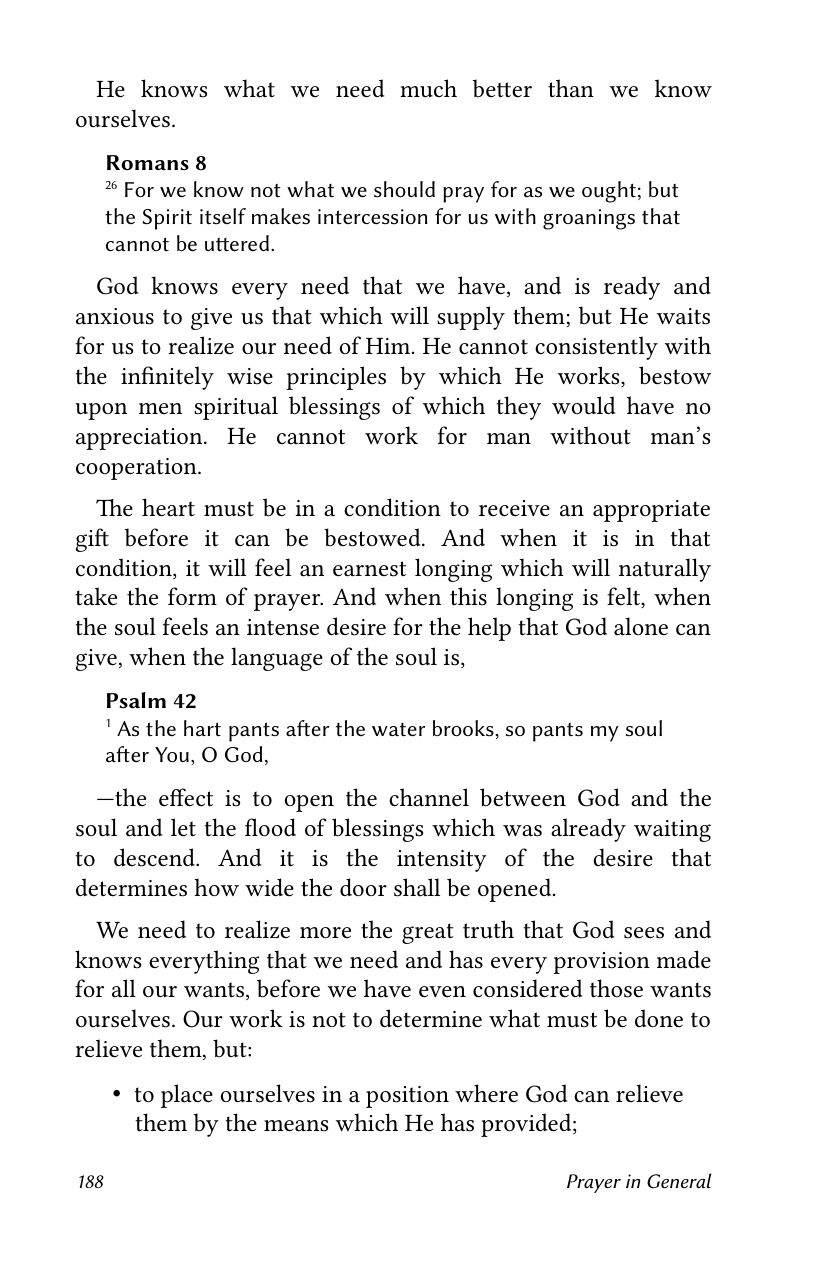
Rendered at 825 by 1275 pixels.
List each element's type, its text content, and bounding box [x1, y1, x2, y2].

text Romans 8 [105, 150, 712, 176]
text God knows every need that we have, and is ready and anxious to give us that which will supply them; but He waits for us to realize our need of Him. He cannot consistently with the infinitely wise principles by which He works, bestow upon men spiritual blessings of which they would have no appreciation. He cannot work for man without man’s cooperation. [75, 272, 712, 480]
text —the effect is to open the channel between God and the soul and let the flood of blessings which was already waiting to descend. And it is the intensity of the desire that determines how wide the door shall be opened. [75, 784, 712, 902]
text 26 For we know not what we should pray for as we ought; but the Spirit itself makes intercession for us with groanings that cannot be uttered. [105, 177, 682, 257]
text We need to realize more the great truth that God sees and knows everything that we need and has every provision made for all our wants, before we have even considered those wants ourselves. Our work is not to determine what must be done to relieve them, but: [75, 916, 712, 1064]
text He knows what we need much better than we know ourselves. [75, 75, 712, 133]
list to place ourselves in a position where God can relieve them by the means which He has provided; [112, 1080, 712, 1137]
text 1 As the hart pants after the water brooks, so pants my soul after You, O God, [105, 716, 682, 768]
text Psalm 42 [105, 688, 712, 714]
text The heart must be in a condition to receive an appropriate gift before it can be bestowed. And when it is in that condition, it will feel an earnest longing which will naturally take the form of prayer. And when this longing is felt, when the soul feels an intense desire for the help that God alone can give, when the language of the soul is, [75, 494, 712, 672]
